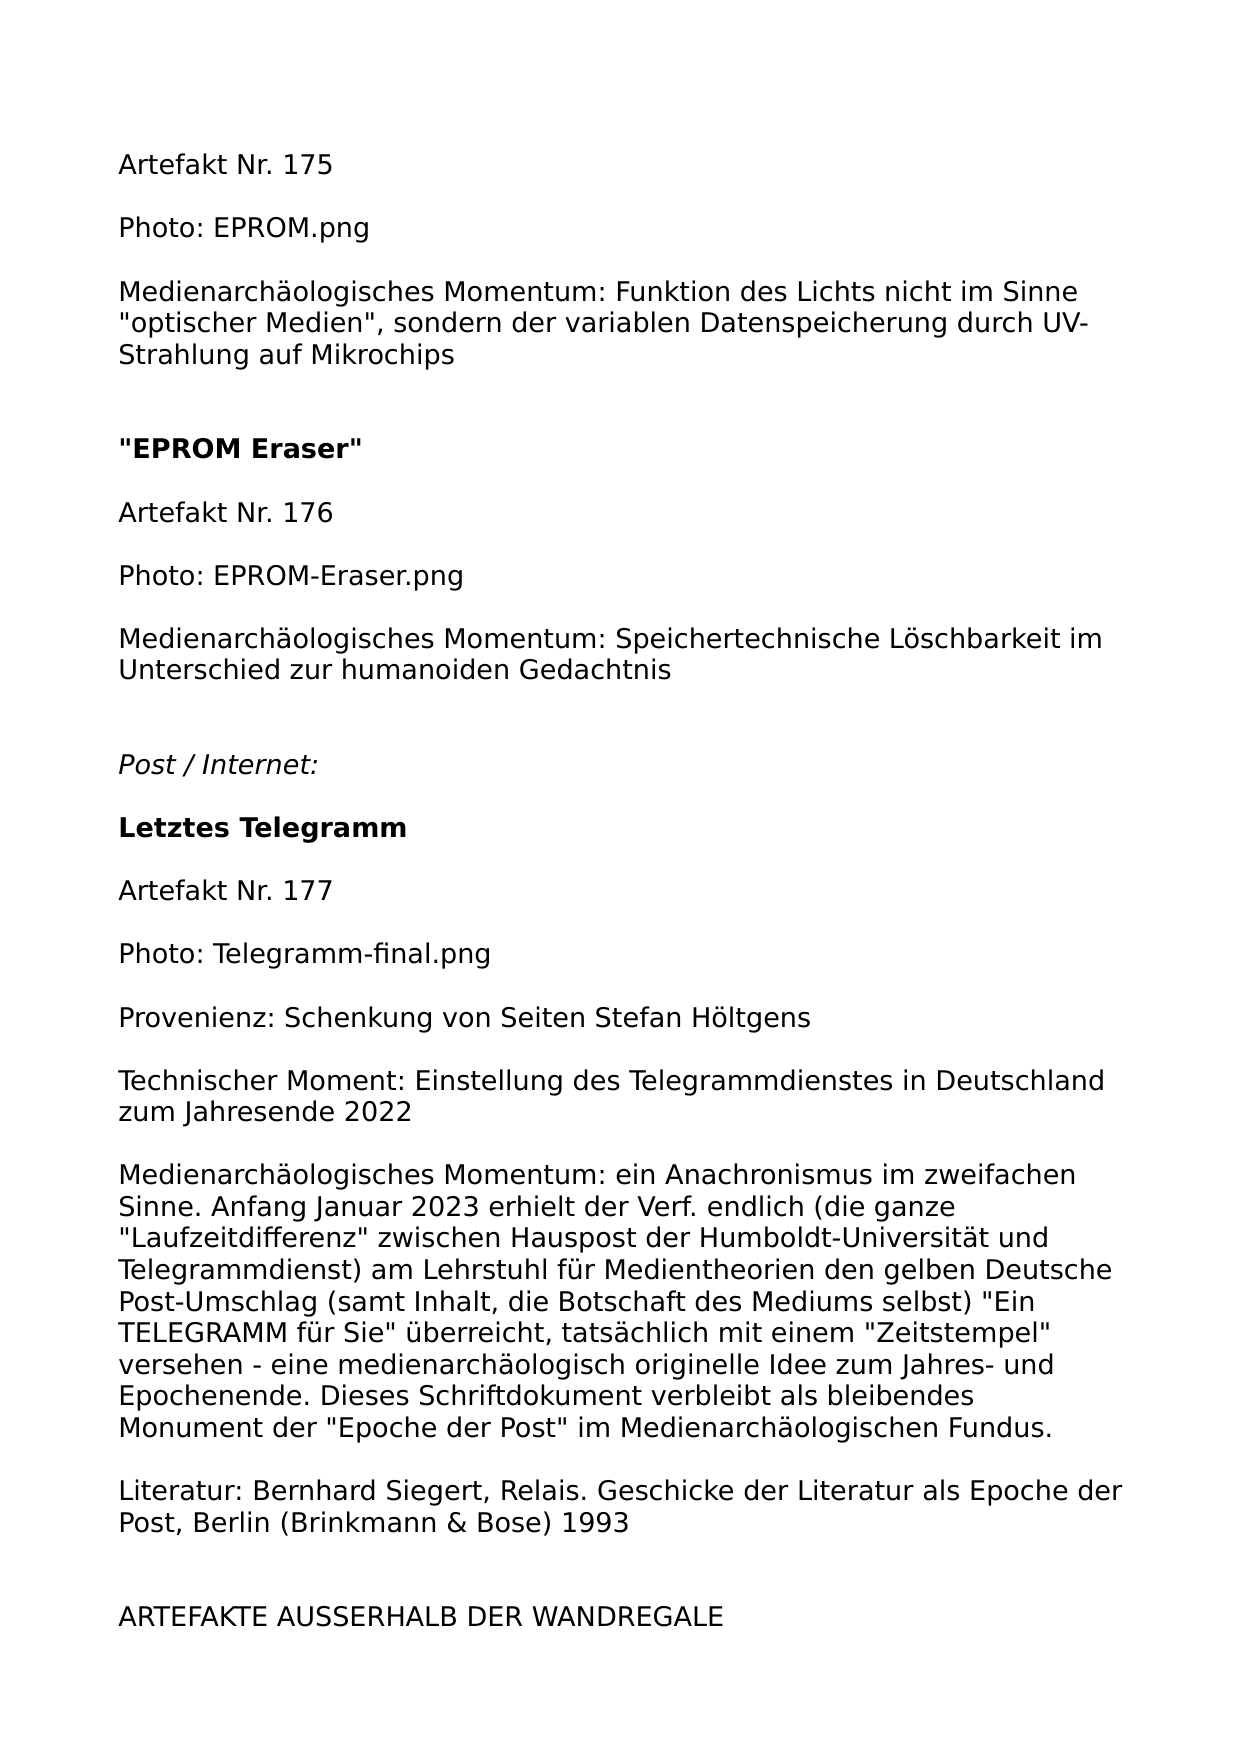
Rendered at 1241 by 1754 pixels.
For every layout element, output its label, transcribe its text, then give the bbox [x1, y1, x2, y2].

text Letztes Telegramm [118, 812, 1122, 844]
text ARTEFAKTE AUSSERHALB DER WANDREGALE [118, 1602, 1122, 1633]
text Artefakt Nr. 176 [118, 497, 1122, 528]
text Photo: EPROM-Eraser.png [118, 560, 1122, 592]
text Artefakt Nr. 175 [118, 150, 1122, 181]
text Medienarchäologisches Momentum: Funktion des Lichts nicht im Sinne "optischer Medien", sondern der variablen Datenspeicherung durch UV-Strahlung auf Mikrochips [118, 276, 1122, 371]
text Photo: EPROM.png [118, 213, 1122, 244]
text Medienarchäologisches Momentum: ein Anachronismus im zweifachen Sinne. Anfang Januar 2023 erhielt der Verf. endlich (die ganze "Laufzeitdifferenz" zwischen Hauspost der Humboldt-Universität und Telegrammdienst) am Lehrstuhl für Medientheorien den gelben Deutsche Post-Umschlag (samt Inhalt, die Botschaft des Mediums selbst) "Ein TELEGRAMM für Sie" überreicht, tatsächlich mit einem "Zeitstempel" versehen - eine medienarchäologisch originelle Idee zum Jahres- und Epochenende. Dieses Schriftdokument verbleibt als bleibendes Monument der "Epoche der Post" im Medienarchäologischen Fundus. [118, 1160, 1122, 1444]
text Provenienz: Schenkung von Seiten Stefan Höltgens [118, 1002, 1122, 1033]
text Literatur: Bernhard Siegert, Relais. Geschicke der Literatur als Epoche der Post, Berlin (Brinkmann & Bose) 1993 [118, 1475, 1122, 1538]
text Artefakt Nr. 177 [118, 876, 1122, 907]
text Medienarchäologisches Momentum: Speichertechnische Löschbarkeit im Unterschied zur humanoiden Gedachtnis [118, 623, 1122, 686]
text "EPROM Eraser" [118, 434, 1122, 465]
text Post / Internet: [118, 749, 1122, 781]
text Photo: Telegramm-final.png [118, 939, 1122, 970]
text Technischer Moment: Einstellung des Telegrammdienstes in Deutschland zum Jahresende 2022 [118, 1065, 1122, 1128]
